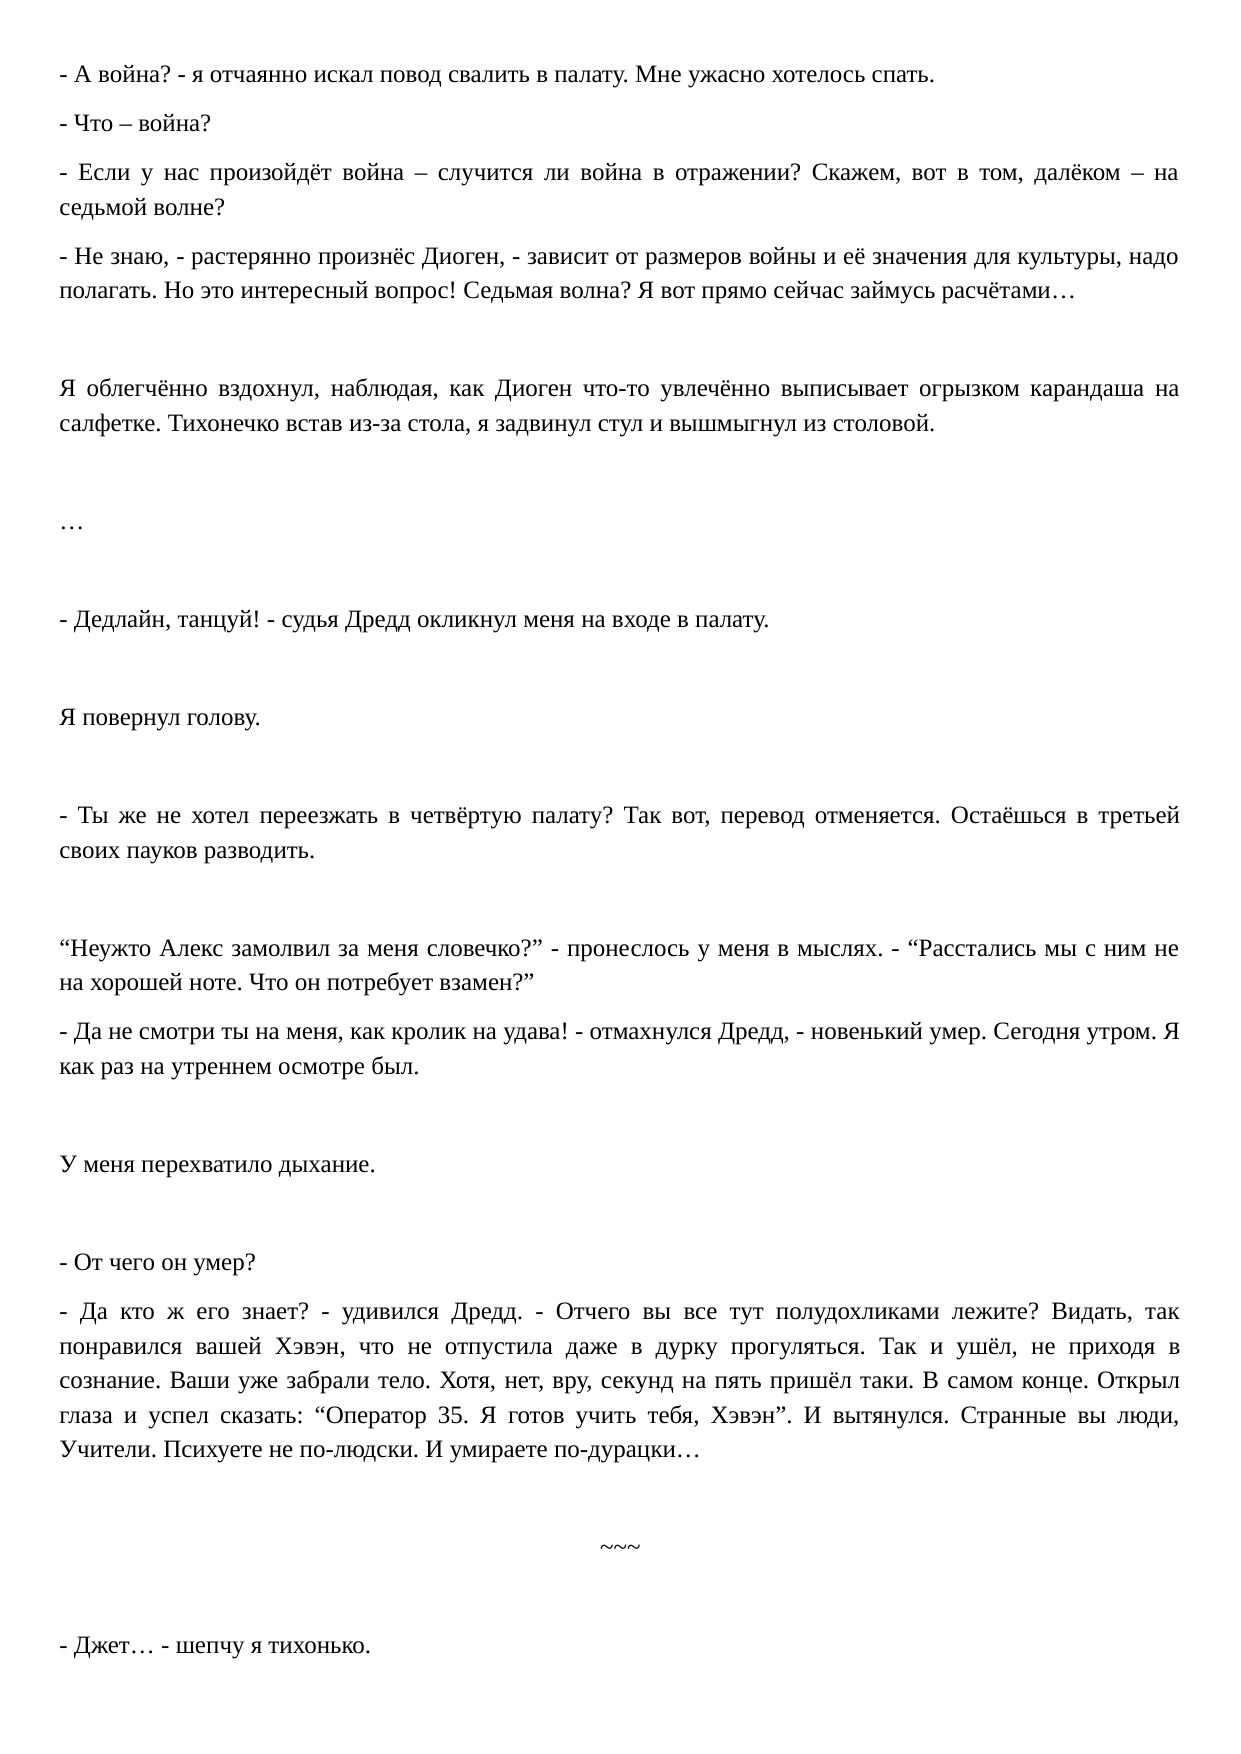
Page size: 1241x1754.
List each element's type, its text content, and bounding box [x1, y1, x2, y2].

text - Что – война? [59, 108, 1181, 137]
text - Дедлайн, танцуй! - судья Дредд окликнул меня на входе в палату. [59, 604, 1181, 633]
text - Если у нас произойдёт война – случится ли война в отражении? Скажем, вот в том, далёком – на седьмой волне? [59, 157, 1181, 220]
text - Джет… - шепчу я тихонько. [59, 1630, 1181, 1659]
text Я повернул голову. [59, 702, 1181, 731]
text - А война? - я отчаянно искал повод свалить в палату. Мне ужасно хотелось спать. [59, 59, 1181, 88]
text - От чего он умер? [59, 1247, 1181, 1276]
text - Не знаю, - растерянно произнёс Диоген, - зависит от размеров войны и её значения для культуры, надо полагать. Но это интересный вопрос! Седьмая волна? Я вот прямо сейчас займусь расчётами… [59, 241, 1181, 304]
text - Ты же не хотел переезжать в четвёртую палату? Так вот, перевод отменяется. Остаёшься в третьей своих пауков разводить. [59, 800, 1181, 863]
text - Да не смотри ты на меня, как кролик на удава! - отмахнулся Дредд, - новенький умер. Сегодня утром. Я как раз на утреннем осмотре был. [59, 1016, 1181, 1080]
text … [59, 506, 1181, 535]
text ~~~ [59, 1532, 1181, 1561]
text - Да кто ж его знает? - удивился Дредд. - Отчего вы все тут полудохликами лежите? Видать, так понравился вашей Хэвэн, что не отпустила даже в дурку прогуляться. Так и ушёл, не приходя в сознание. Ваши уже забрали тело. Хотя, нет, вру, секунд на пять пришёл таки. В самом конце. Открыл глаза и успел сказать: “Оператор 35. Я готов учить тебя, Хэвэн”. И вытянулся. Странные вы люди, Учители. Психуете не по-людски. И умираете по-дурацки… [59, 1296, 1181, 1463]
text Я облегчённо вздохнул, наблюдая, как Диоген что-то увлечённо выписывает огрызком карандаша на салфетке. Тихонечко встав из-за стола, я задвинул стул и вышмыгнул из столовой. [59, 373, 1181, 437]
text “Неужто Алекс замолвил за меня словечко?” - пронеслось у меня в мыслях. - “Расстались мы с ним не на хорошей ноте. Что он потребует взамен?” [59, 933, 1181, 996]
text У меня перехватило дыхание. [59, 1149, 1181, 1178]
